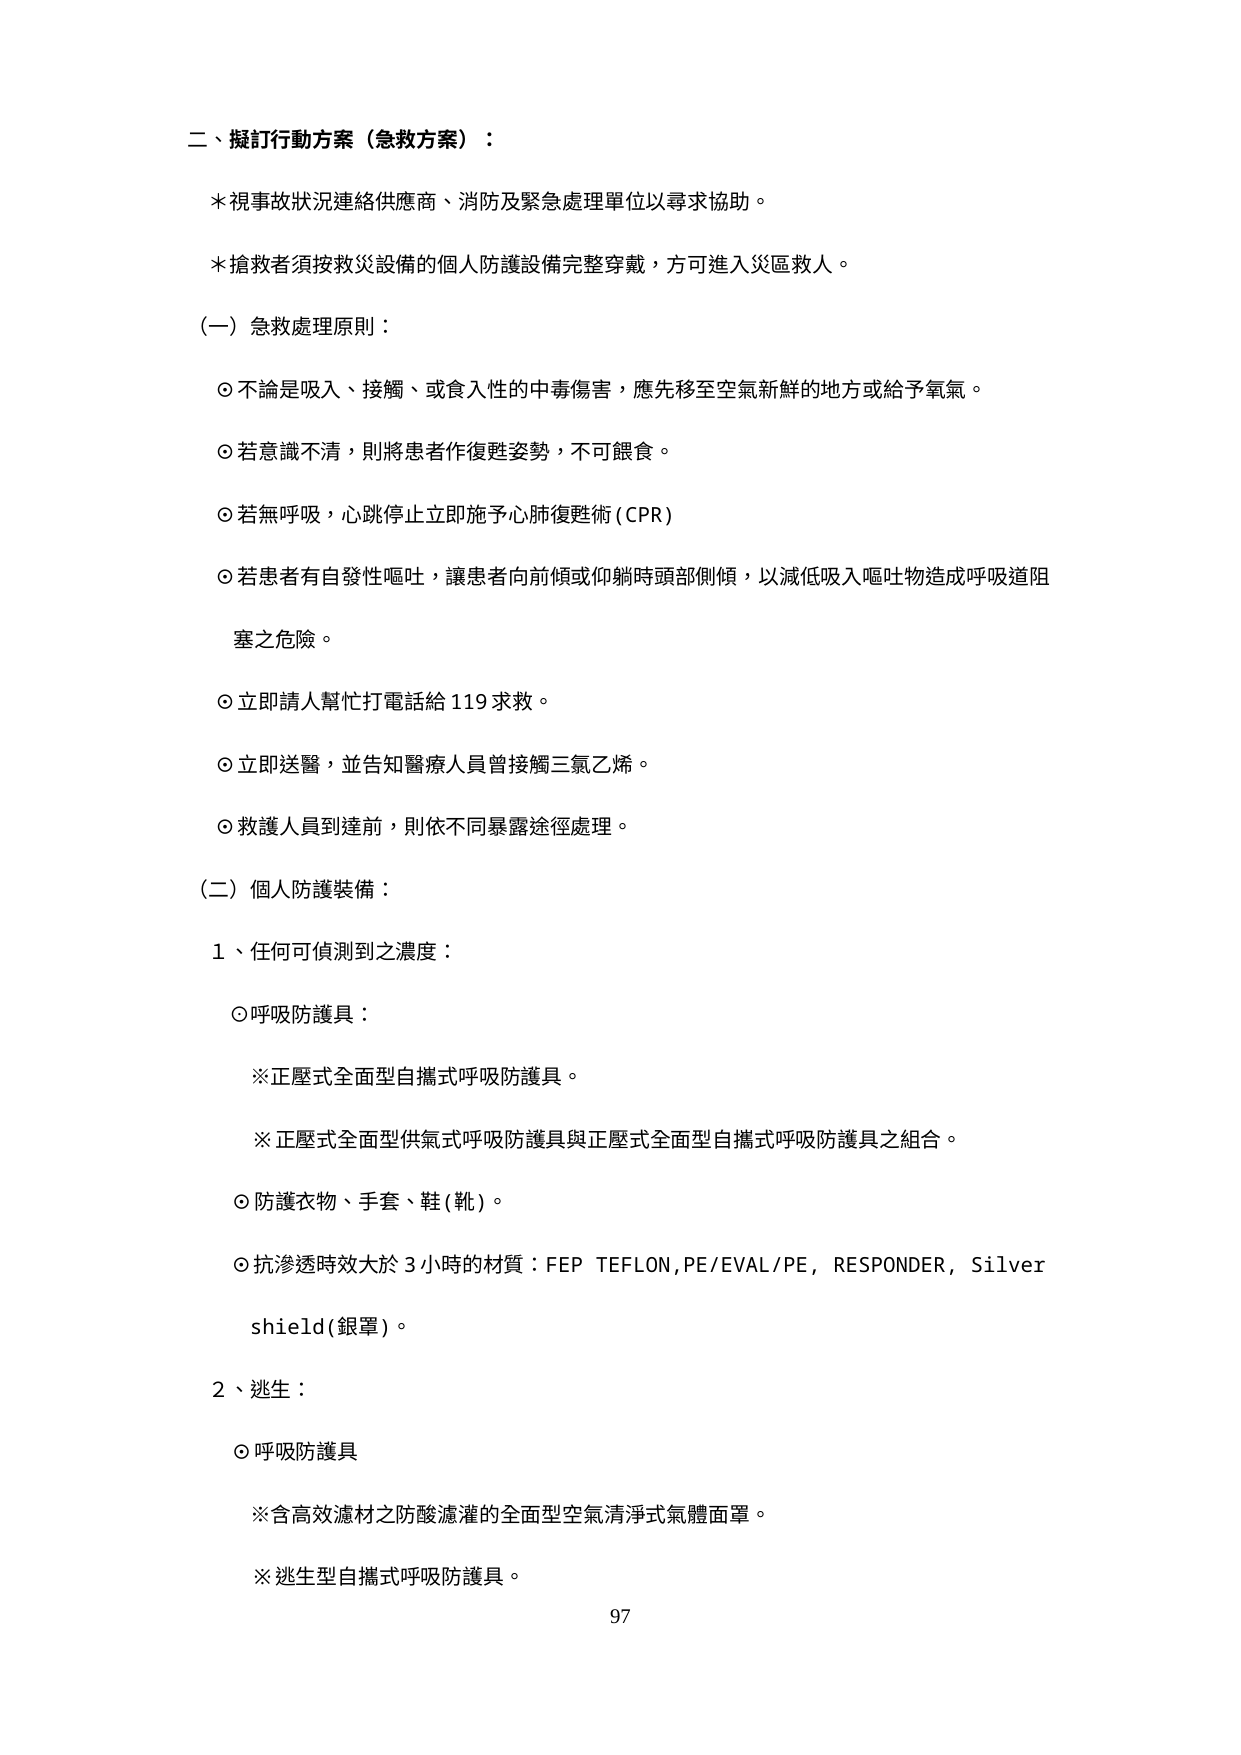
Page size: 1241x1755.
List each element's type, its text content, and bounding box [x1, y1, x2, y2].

text ⊙防護衣物、手套、鞋(靴)。 [187, 1159, 1053, 1221]
text ⊙呼吸防護具 [187, 1409, 1053, 1471]
text （一）急救處理原則： [187, 284, 1053, 346]
text １、任何可偵測到之濃度： [187, 909, 1053, 971]
text ⊙立即請人幫忙打電話給119求救。 [212, 659, 1053, 721]
text ⊙立即送醫，並告知醫療人員曾接觸三氯乙烯。 [212, 721, 1053, 784]
text ⊙救護人員到達前，則依不同暴露途徑處理。 [212, 784, 1053, 846]
text ※含高效濾材之防酸濾灌的全面型空氣清淨式氣體面罩。 [187, 1471, 1053, 1534]
text ⊙若意識不清，則將患者作復甦姿勢，不可餵食。 [212, 409, 1053, 471]
text ＊搶救者須按救災設備的個人防護設備完整穿戴，方可進入災區救人。 [187, 221, 1053, 284]
text ⊙若無呼吸，心跳停止立即施予心肺復甦術(CPR) [212, 471, 1053, 534]
text ⊙不論是吸入、接觸、或食入性的中毒傷害，應先移至空氣新鮮的地方或給予氧氣。 [212, 346, 1053, 409]
text ⊙呼吸防護具： [187, 971, 1053, 1034]
text ⊙抗滲透時效大於3小時的材質：FEP TEFLON,PE/EVAL/PE, RESPONDER, Silver shield(銀罩)。 [229, 1221, 1053, 1346]
text ※正壓式全面型自攜式呼吸防護具。 [187, 1034, 1053, 1096]
text ※正壓式全面型供氣式呼吸防護具與正壓式全面型自攜式呼吸防護具之組合。 [187, 1096, 1053, 1159]
text （二）個人防護裝備： [187, 846, 1053, 909]
text 二、擬訂行動方案（急救方案）： [187, 96, 1053, 159]
text ※逃生型自攜式呼吸防護具。 [187, 1534, 1053, 1596]
text ＊視事故狀況連絡供應商、消防及緊急處理單位以尋求協助。 [187, 159, 1053, 221]
text ２、逃生： [187, 1346, 1053, 1409]
text ⊙若患者有自發性嘔吐，讓患者向前傾或仰躺時頭部側傾，以減低吸入嘔吐物造成呼吸道阻塞之危險。 [212, 534, 1053, 659]
